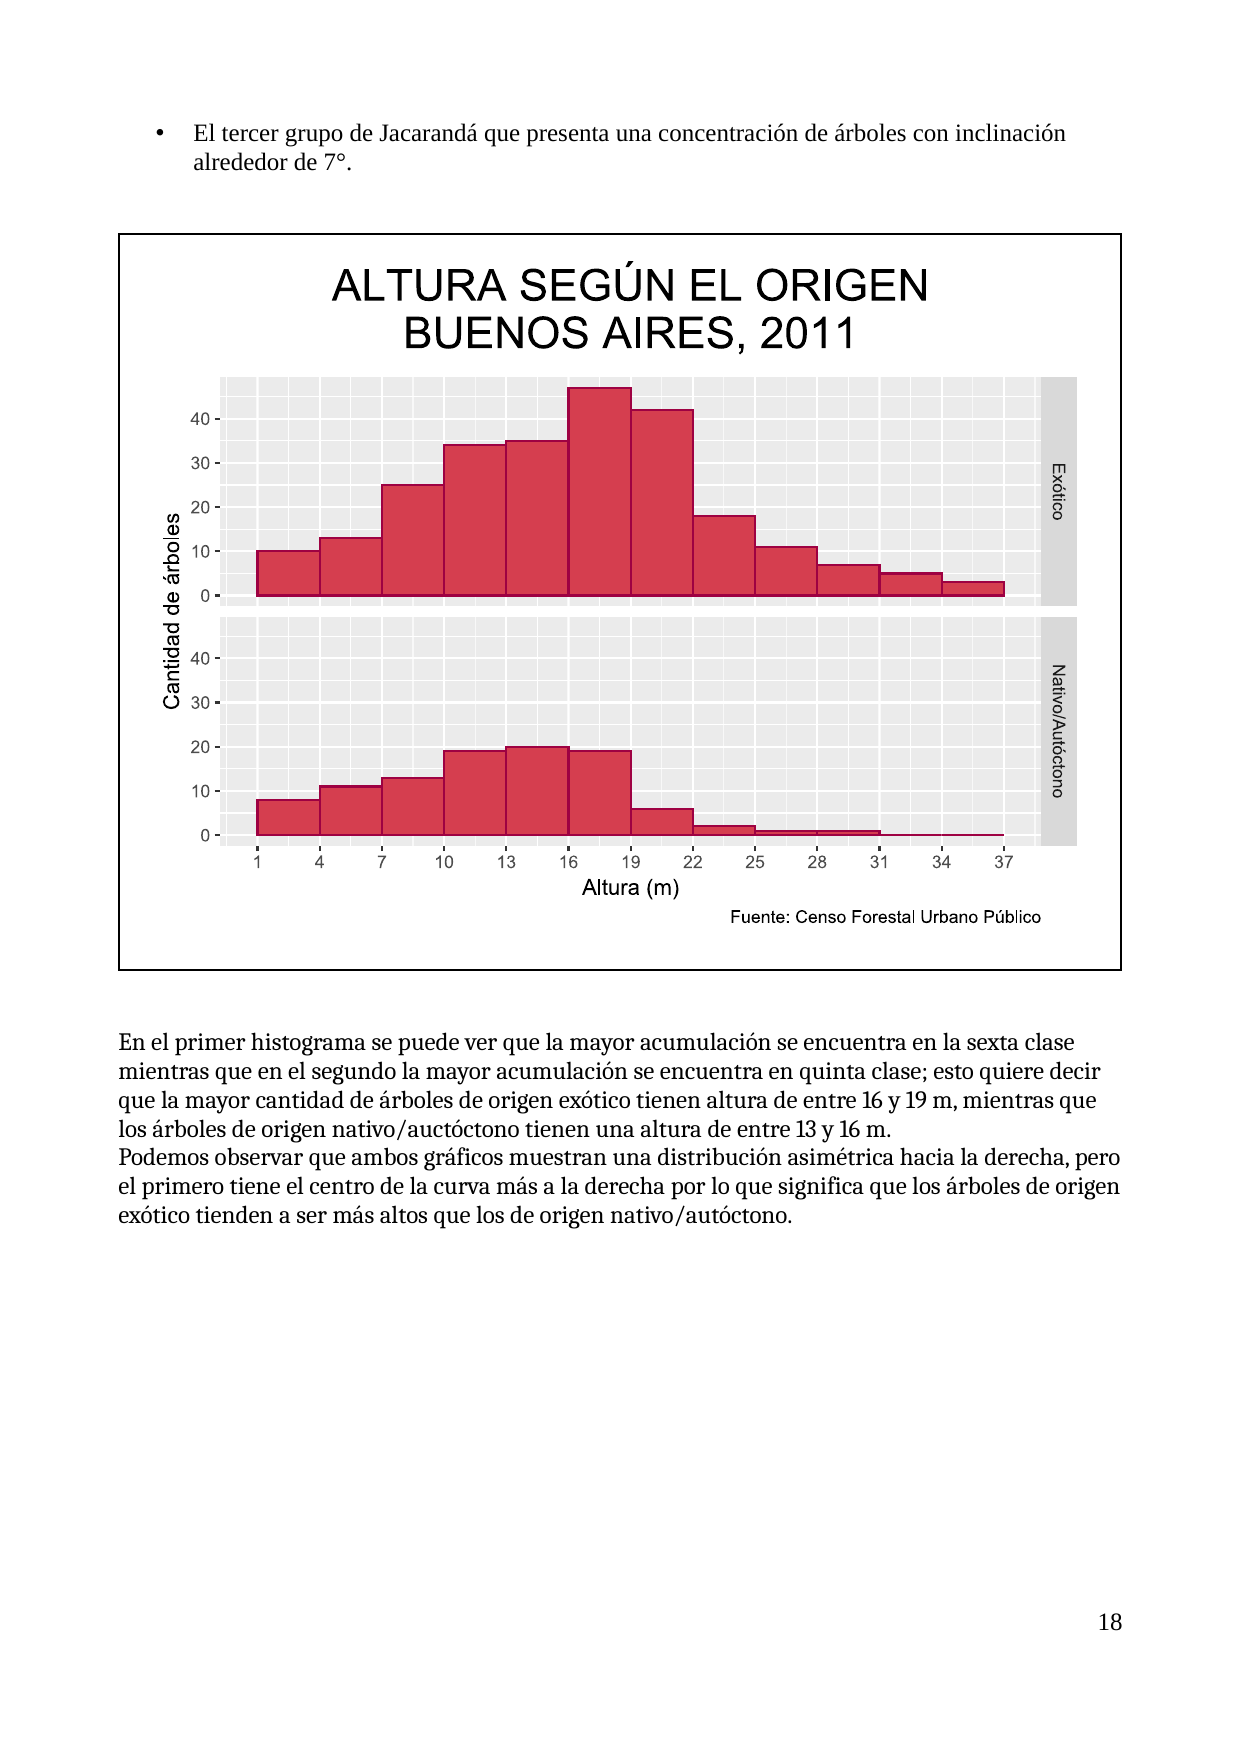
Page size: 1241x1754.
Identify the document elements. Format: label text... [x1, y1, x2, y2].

list El tercer grupo de Jacarandá que presenta una concentración de árboles con inclinación alrededor de 7°. [156, 118, 1122, 176]
text Podemos observar que ambos gráficos muestran una distribución asimétrica hacia la derecha, pero el primero tiene el centro de la curva más a la derecha por lo que significa que los árboles de origen exótico tienden a ser más altos que los de origen nativo/autóctono. [118, 1143, 1122, 1229]
text En el primer histograma se puede ver que la mayor acumulación se encuentra en la sexta clase mientras que en el segundo la mayor acumulación se encuentra en quinta clase; esto quiere decir que la mayor cantidad de árboles de origen exótico tienen altura de entre 16 y 19 m, mientras que los árboles de origen nativo/auctóctono tienen una altura de entre 13 y 16 m. [118, 1028, 1122, 1143]
